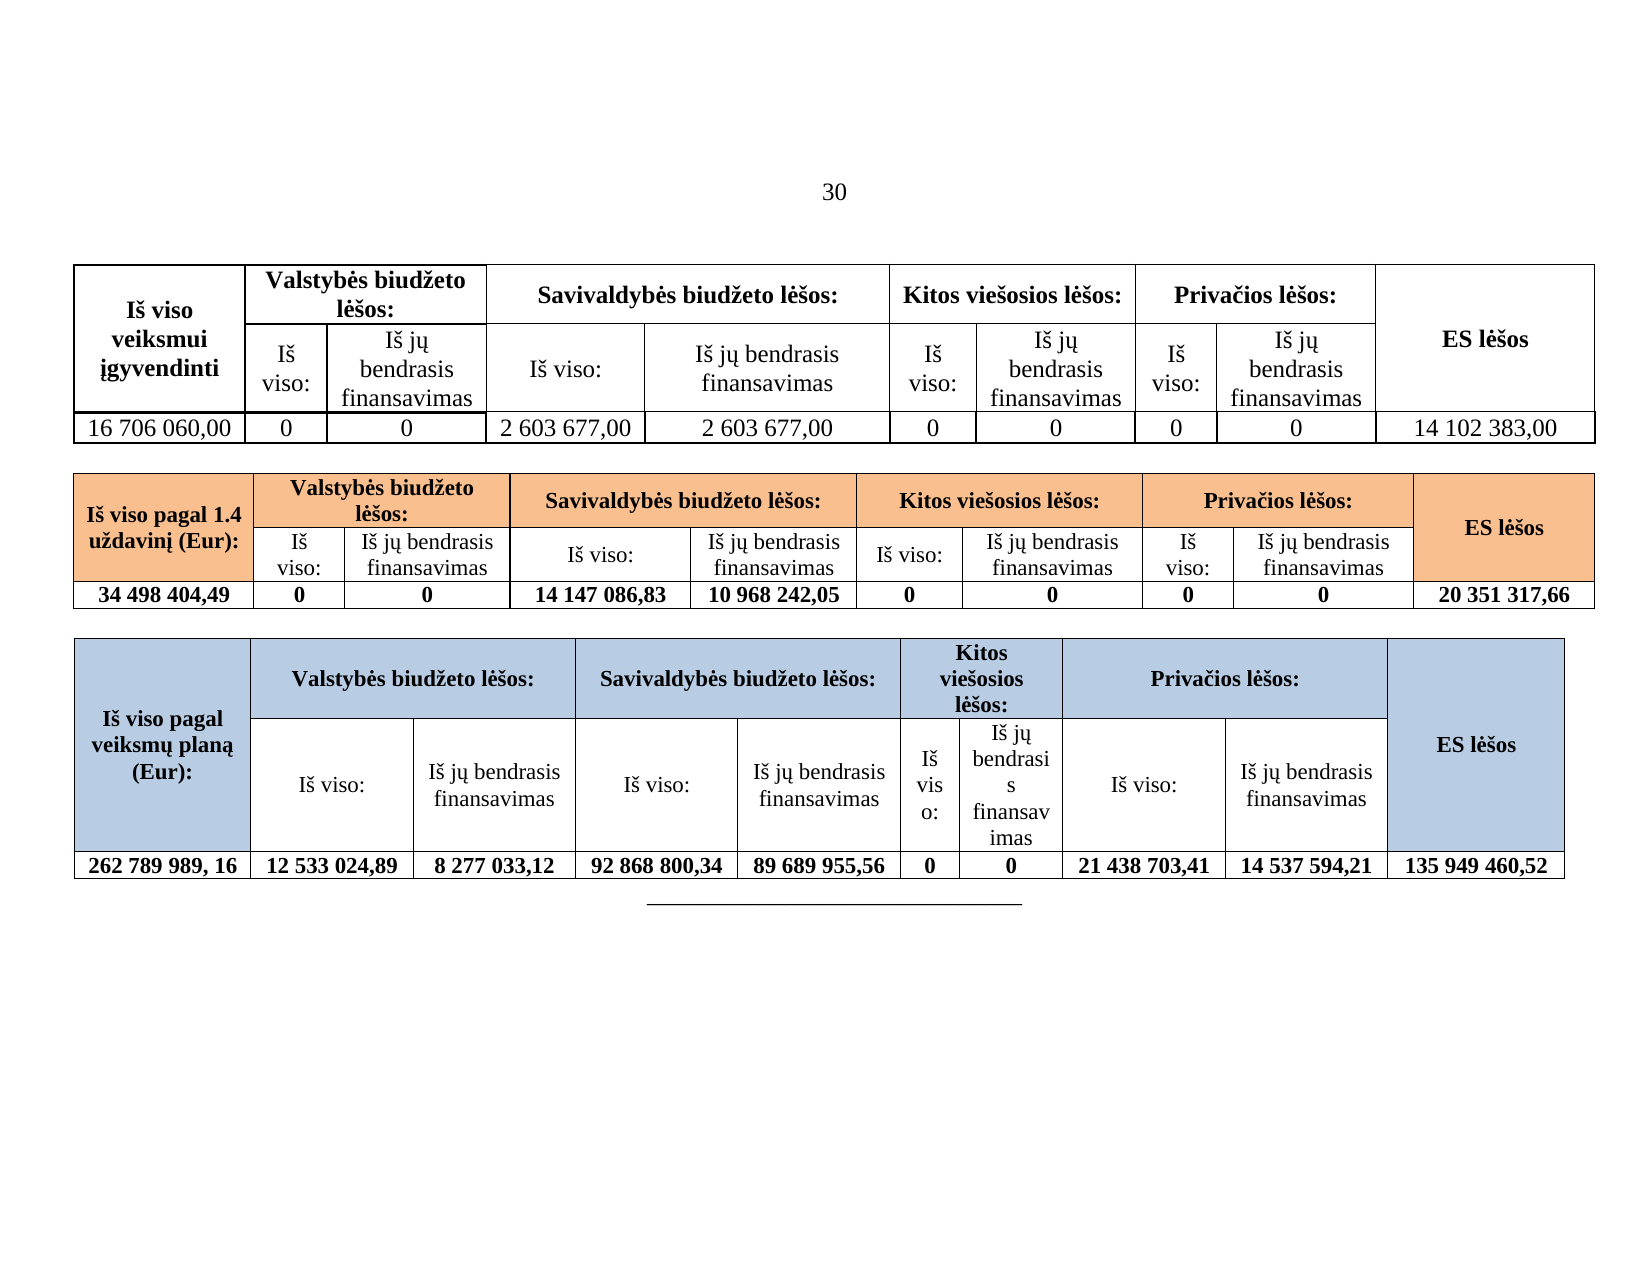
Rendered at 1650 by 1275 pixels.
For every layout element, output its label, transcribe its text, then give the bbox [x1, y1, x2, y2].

text ______________________________ [74, 879, 1595, 908]
table_cell Iš jų bendrasis finansavimas [691, 528, 856, 581]
table_cell 0 [1143, 582, 1233, 608]
table_cell 12 533 024,89 [251, 852, 413, 878]
table_cell Iš jų bendrasis finansavimas [963, 528, 1142, 581]
table_header Valstybės biudžeto lėšos: [246, 266, 486, 323]
table_header Iš viso pagal veiksmų planą (Eur): [75, 639, 250, 851]
table_cell 34 498 404,49 [74, 582, 253, 608]
table_cell Iš viso: [1143, 528, 1233, 581]
table_cell Iš jų bendrasis finansavimas [738, 719, 900, 851]
table_cell 0 [1234, 582, 1413, 608]
table_cell Iš viso: [1063, 719, 1225, 851]
table_cell 92 868 800,34 [576, 852, 737, 878]
table_cell Iš viso: [576, 719, 737, 851]
table_header Privačios lėšos: [1063, 639, 1387, 718]
table_cell 262 789 989, 16 [75, 852, 250, 878]
table_cell 0 [254, 582, 344, 608]
table_cell 89 689 955,56 [738, 852, 900, 878]
table_cell Iš viso: [890, 324, 976, 411]
table_cell Iš jų bendrasis finansavimas [960, 719, 1062, 851]
table_cell Iš viso: [901, 719, 959, 851]
table_header Privačios lėšos: [1143, 474, 1413, 527]
table_header ES lėšos [1376, 265, 1594, 411]
table_header Savivaldybės biudžeto lėšos: [576, 639, 900, 718]
table_cell 0 [857, 582, 962, 608]
table_header Valstybės biudžeto lėšos: [254, 474, 509, 527]
table_cell Iš viso: [246, 325, 326, 411]
table_cell 0 [1136, 412, 1216, 442]
table_cell 20 351 317,66 [1414, 582, 1594, 608]
table_cell Iš jų bendrasis finansavimas [414, 719, 575, 851]
table_cell Iš jų bendrasis finansavimas [345, 528, 509, 581]
table_cell Iš viso: [511, 528, 690, 581]
table_header Valstybės biudžeto lėšos: [251, 639, 575, 718]
table_cell 0 [1218, 412, 1375, 442]
table_cell 2 603 677,00 [646, 412, 889, 442]
table_cell 10 968 242,05 [691, 582, 856, 608]
table_cell 2 603 677,00 [487, 412, 644, 442]
table_cell Iš viso: [254, 528, 344, 581]
table_cell 8 277 033,12 [414, 852, 575, 878]
table_cell 14 537 594,21 [1226, 852, 1387, 878]
table_header Iš viso veiksmui įgyvendinti [75, 266, 244, 411]
table_cell Iš jų bendrasis finansavimas [645, 324, 889, 411]
table_header ES lėšos [1414, 474, 1594, 581]
table_cell 0 [345, 582, 509, 608]
table_cell Iš jų bendrasis finansavimas [1226, 719, 1387, 851]
table_cell Iš jų bendrasis finansavimas [328, 325, 486, 411]
table_header Kitos viešosios lėšos: [890, 265, 1135, 323]
table_cell Iš viso: [251, 719, 413, 851]
table_header Privačios lėšos: [1136, 265, 1375, 323]
table_cell 0 [963, 582, 1142, 608]
table_cell 14 147 086,83 [511, 582, 690, 608]
table_cell Iš jų bendrasis finansavimas [977, 324, 1135, 411]
table_cell Iš jų bendrasis finansavimas [1217, 324, 1375, 411]
table_header Iš viso pagal 1.4 uždavinį (Eur): [74, 474, 253, 581]
table_cell Iš viso: [487, 324, 644, 411]
table_cell 0 [891, 412, 975, 442]
table_header Savivaldybės biudžeto lėšos: [511, 474, 856, 527]
table_cell 0 [246, 414, 326, 442]
table_cell 135 949 460,52 [1388, 852, 1564, 878]
table_cell 0 [328, 414, 485, 442]
table_header Kitos viešosios lėšos: [857, 474, 1142, 527]
table_cell 0 [960, 852, 1062, 878]
table_header ES lėšos [1388, 639, 1564, 851]
table_cell Iš jų bendrasis finansavimas [1234, 528, 1413, 581]
table_header Kitos viešosios lėšos: [901, 639, 1062, 718]
table_cell 0 [977, 412, 1134, 442]
table_cell 0 [901, 852, 959, 878]
table_cell Iš viso: [1136, 324, 1216, 411]
table_cell 21 438 703,41 [1063, 852, 1225, 878]
table_cell Iš viso: [857, 528, 962, 581]
table_cell 16 706 060,00 [75, 414, 244, 442]
table_cell 14 102 383,00 [1377, 412, 1594, 442]
table_header Savivaldybės biudžeto lėšos: [487, 265, 889, 323]
